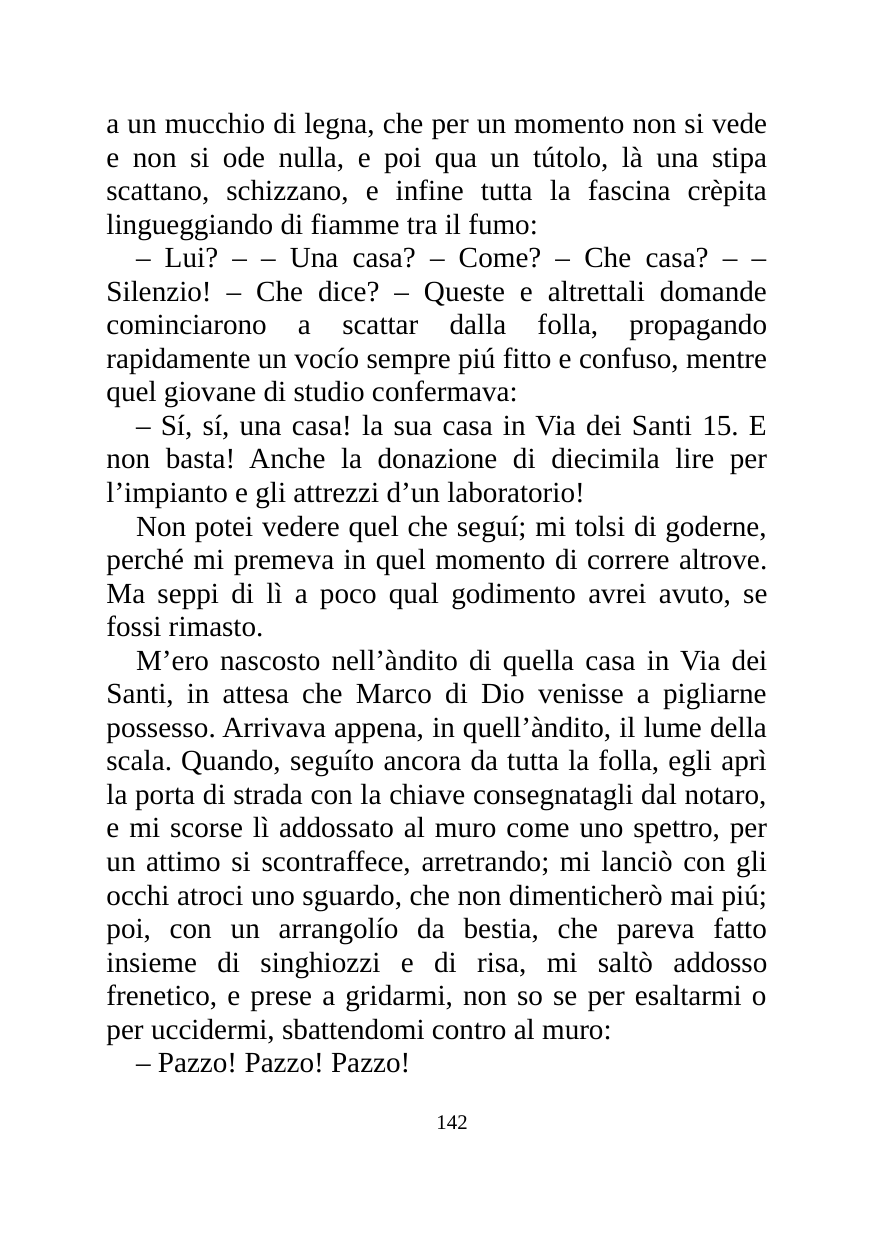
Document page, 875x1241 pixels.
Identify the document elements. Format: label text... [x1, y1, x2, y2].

text – Lui? – – Una casa? – Come? – Che casa? – – Silenzio! – Che dice? – Queste e altrettali domande cominciarono a scattar dalla folla, propagando rapidamente un vocío sempre piú fitto e confuso, mentre quel giovane di studio confermava: [106, 240, 768, 408]
text a un mucchio di legna, che per un momento non si vede e non si ode nulla, e poi qua un tútolo, là una stipa scattano, schizzano, e infine tutta la fascina crèpita lingueggiando di fiamme tra il fumo: [106, 106, 768, 240]
text M’ero nascosto nell’àndito di quella casa in Via dei Santi, in attesa che Marco di Dio venisse a pigliarne possesso. Arrivava appena, in quell’àndito, il lume della scala. Quando, seguíto ancora da tutta la folla, egli aprì la porta di strada con la chiave consegnatagli dal notaro, e mi scorse lì addossato al muro come uno spettro, per un attimo si scontraffece, arretrando; mi lanciò con gli occhi atroci uno sguardo, che non dimenticherò mai piú; poi, con un arrangolío da bestia, che pareva fatto insieme di singhiozzi e di risa, mi saltò addosso frenetico, e prese a gridarmi, non so se per esaltarmi o per uccidermi, sbattendomi contro al muro: [106, 643, 768, 1045]
text Non potei vedere quel che seguí; mi tolsi di goderne, perché mi premeva in quel momento di correre altrove. Ma seppi di lì a poco qual godimento avrei avuto, se fossi rimasto. [106, 509, 768, 643]
text – Pazzo! Pazzo! Pazzo! [106, 1045, 768, 1079]
text – Sí, sí, una casa! la sua casa in Via dei Santi 15. E non basta! Anche la donazione di diecimila lire per l’impianto e gli attrezzi d’un laboratorio! [106, 408, 768, 509]
